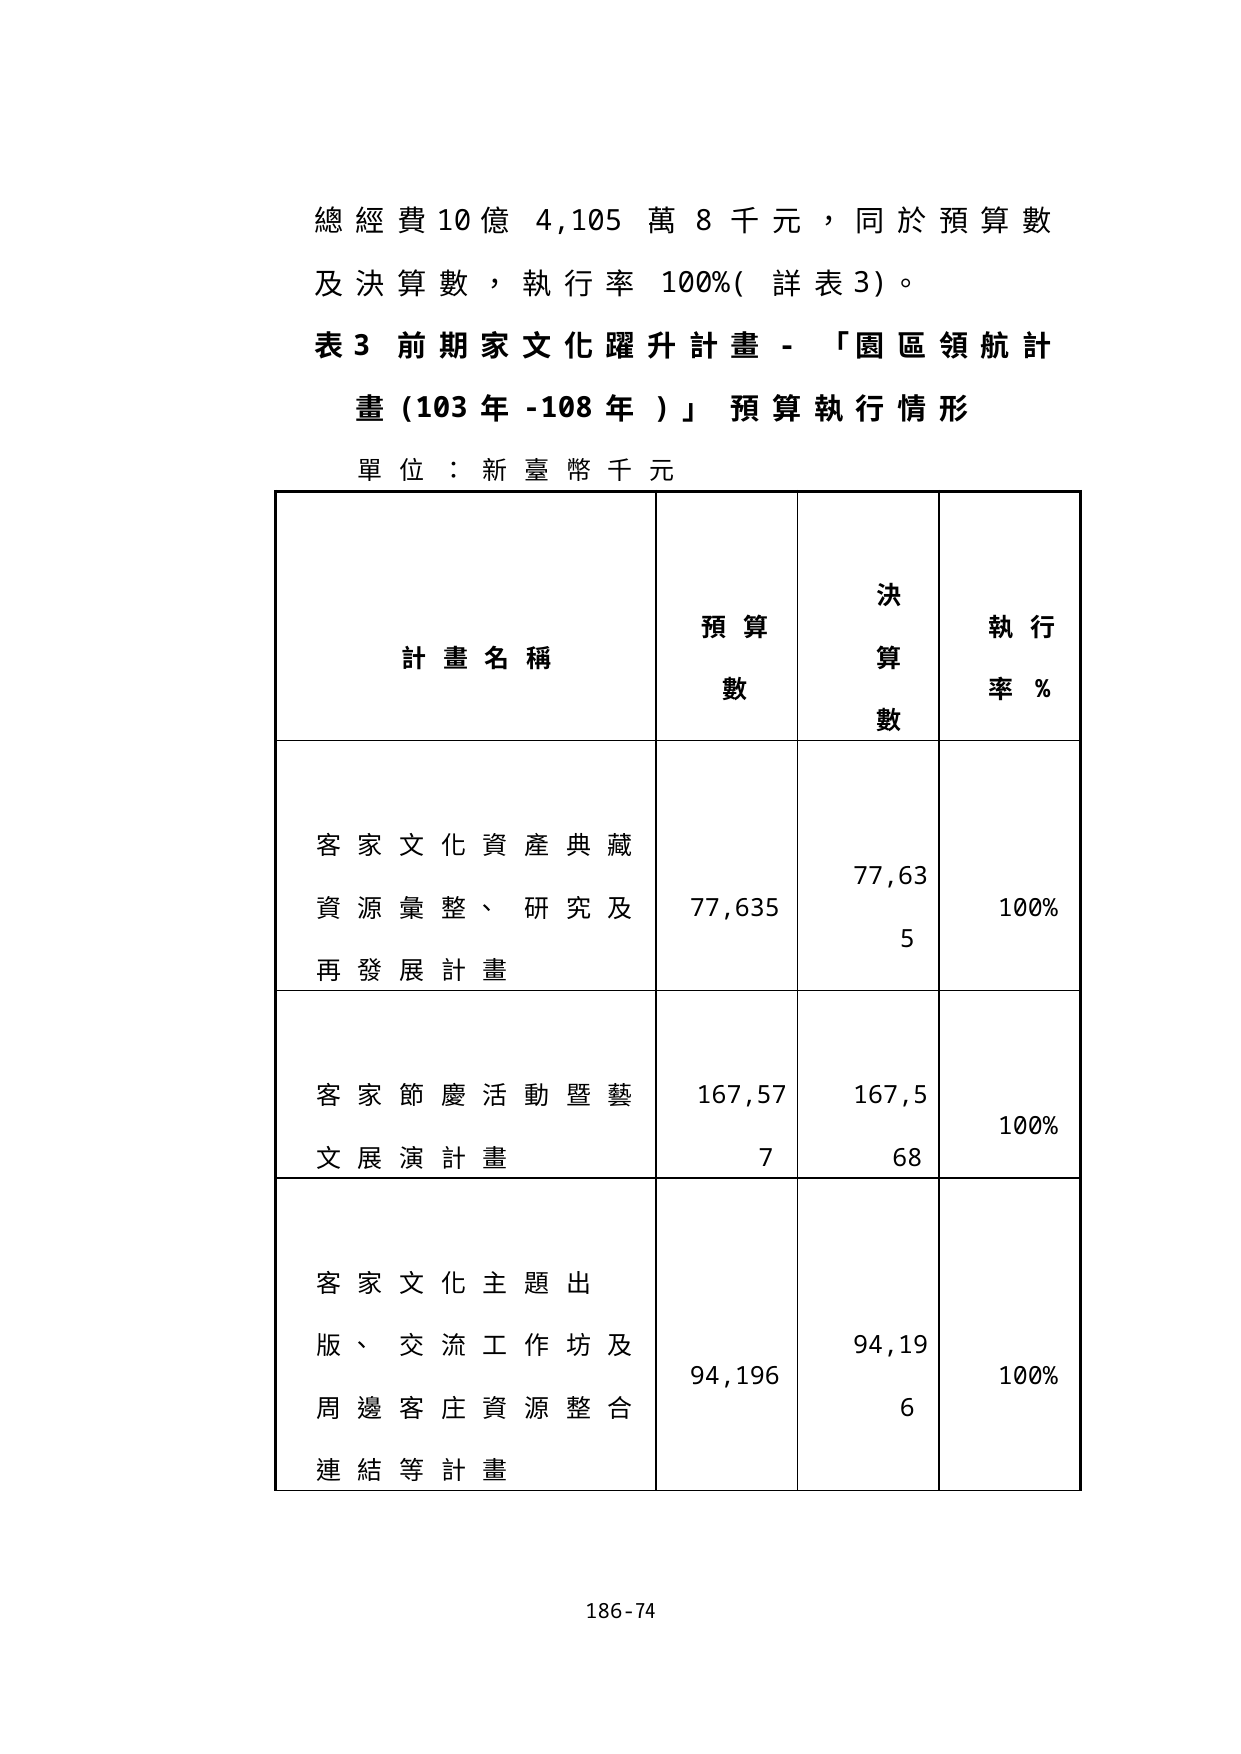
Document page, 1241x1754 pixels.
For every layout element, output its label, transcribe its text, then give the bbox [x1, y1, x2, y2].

table_cell 167,577 [657, 991, 797, 1177]
table_cell 客家文化資產典藏資源彙整、研究及再發展計畫 [277, 741, 655, 990]
table_cell 77,635 [657, 741, 797, 990]
table_cell 100% [940, 1179, 1079, 1490]
table_cell 94,196 [798, 1179, 938, 1490]
text 總經費10億4,105萬8千元，同於預算數及決算數，執行率100%(詳表3)。 [271, 177, 1058, 302]
table_cell 167,568 [798, 991, 938, 1177]
table_header 執行率% [940, 493, 1079, 740]
table_cell 100% [940, 741, 1079, 990]
table_header 預算數 [657, 493, 797, 740]
table_cell 100% [940, 991, 1079, 1177]
table_cell 客家文化主題出版、交流工作坊及周邊客庄資源整合連結等計畫 [277, 1179, 655, 1490]
table_cell 77,635 [798, 741, 938, 990]
table_header 計畫名稱 [277, 493, 655, 740]
table_cell 94,196 [657, 1179, 797, 1490]
text 表3 前期家文化躍升計畫-「園區領航計畫(103年-108年)」預算執行情形 單位：新臺幣千元 [269, 302, 1060, 490]
table_cell 客家節慶活動暨藝文展演計畫 [277, 991, 655, 1177]
table_header 決算數 [798, 493, 938, 740]
